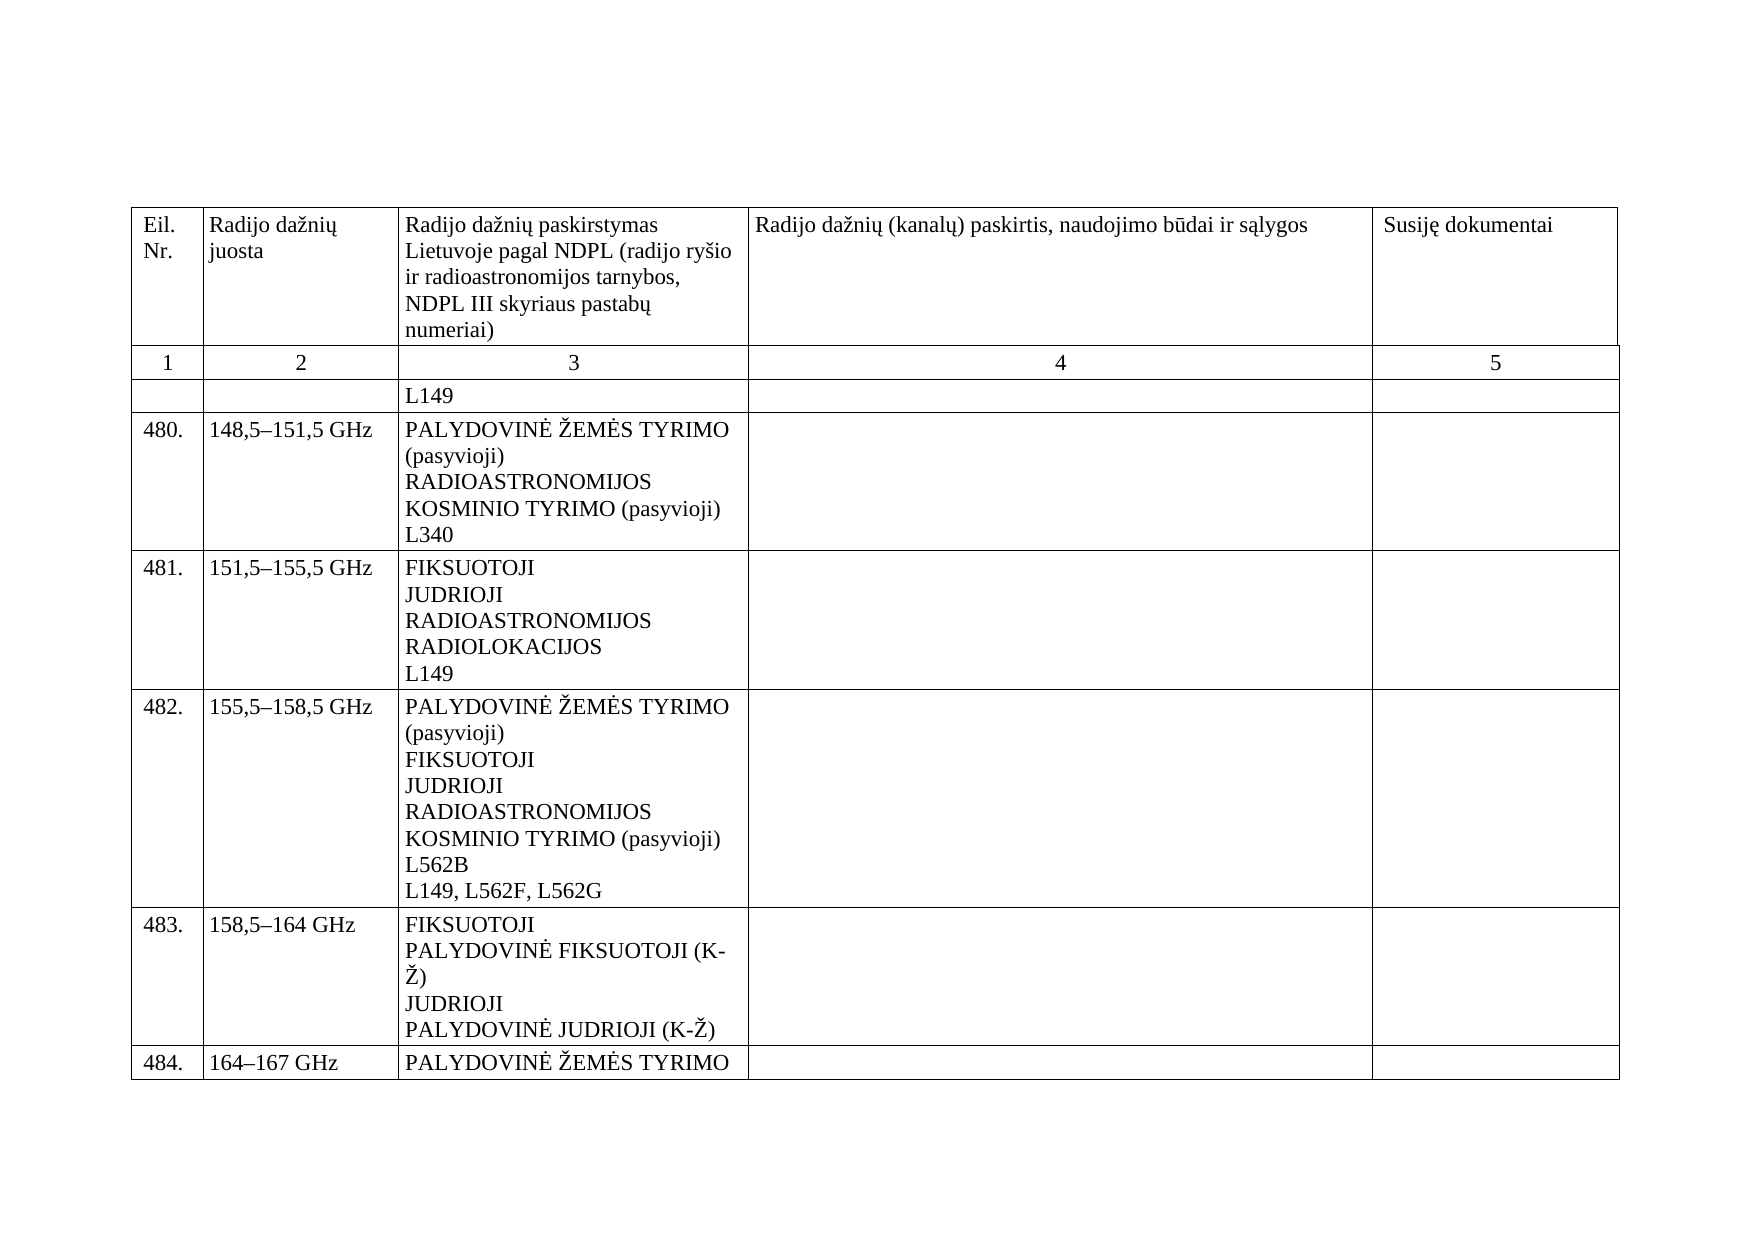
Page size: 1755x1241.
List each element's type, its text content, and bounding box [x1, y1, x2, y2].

table_cell 484. [132, 1046, 203, 1079]
table_cell 5 [1373, 346, 1619, 378]
table_cell [1373, 380, 1619, 412]
table_cell 3 [399, 346, 748, 378]
table_cell [204, 380, 398, 412]
table_cell FIKSUOTOJI JUDRIOJI RADIOASTRONOMIJOS RADIOLOKACIJOS L149 [399, 551, 748, 689]
table_header Radijo dažnių (kanalų) paskirtis, naudojimo būdai ir sąlygos [749, 208, 1372, 345]
table_cell [1373, 413, 1619, 550]
table_cell 480. [132, 413, 203, 550]
table_cell [1373, 551, 1619, 689]
table_header Radijo dažnių paskirstymas Lietuvoje pagal NDPL (radijo ryšio ir radioastronomijos tarnybos, NDPL III skyriaus pastabų numeriai) [399, 208, 748, 345]
table_cell 155,5–158,5 GHz [204, 690, 398, 907]
table_cell [1373, 690, 1619, 907]
table_cell PALYDOVINĖ ŽEMĖS TYRIMO (pasyvioji) FIKSUOTOJI JUDRIOJI RADIOASTRONOMIJOS KOSMINIO TYRIMO (pasyvioji) L562B L149, L562F, L562G [399, 690, 748, 907]
table_cell 164–167 GHz [204, 1046, 398, 1079]
table_header Susiję dokumentai [1373, 208, 1617, 345]
table_header Eil. Nr. [132, 208, 203, 345]
table_cell [1373, 908, 1619, 1045]
table_cell [749, 690, 1372, 907]
table_cell L149 [399, 380, 748, 412]
table_cell 481. [132, 551, 203, 689]
table_cell 151,5–155,5 GHz [204, 551, 398, 689]
table_cell 4 [749, 346, 1372, 378]
table_cell [749, 908, 1372, 1045]
table_header Radijo dažnių juosta [204, 208, 398, 345]
table_cell [749, 413, 1372, 550]
table_cell 148,5–151,5 GHz [204, 413, 398, 550]
table_cell 2 [204, 346, 398, 378]
table_cell 483. [132, 908, 203, 1045]
table_cell [132, 380, 203, 412]
table_cell FIKSUOTOJI PALYDOVINĖ FIKSUOTOJI (K-Ž) JUDRIOJI PALYDOVINĖ JUDRIOJI (K-Ž) [399, 908, 748, 1045]
table_cell 482. [132, 690, 203, 907]
table_cell PALYDOVINĖ ŽEMĖS TYRIMO (pasyvioji) RADIOASTRONOMIJOS KOSMINIO TYRIMO (pasyvioji) L340 [399, 413, 748, 550]
table_cell [749, 380, 1372, 412]
table_cell [749, 1046, 1372, 1079]
table_cell PALYDOVINĖ ŽEMĖS TYRIMO [399, 1046, 748, 1079]
table_cell 1 [132, 346, 203, 378]
table_cell 158,5–164 GHz [204, 908, 398, 1045]
table_cell [1373, 1046, 1619, 1079]
table_cell [749, 551, 1372, 689]
